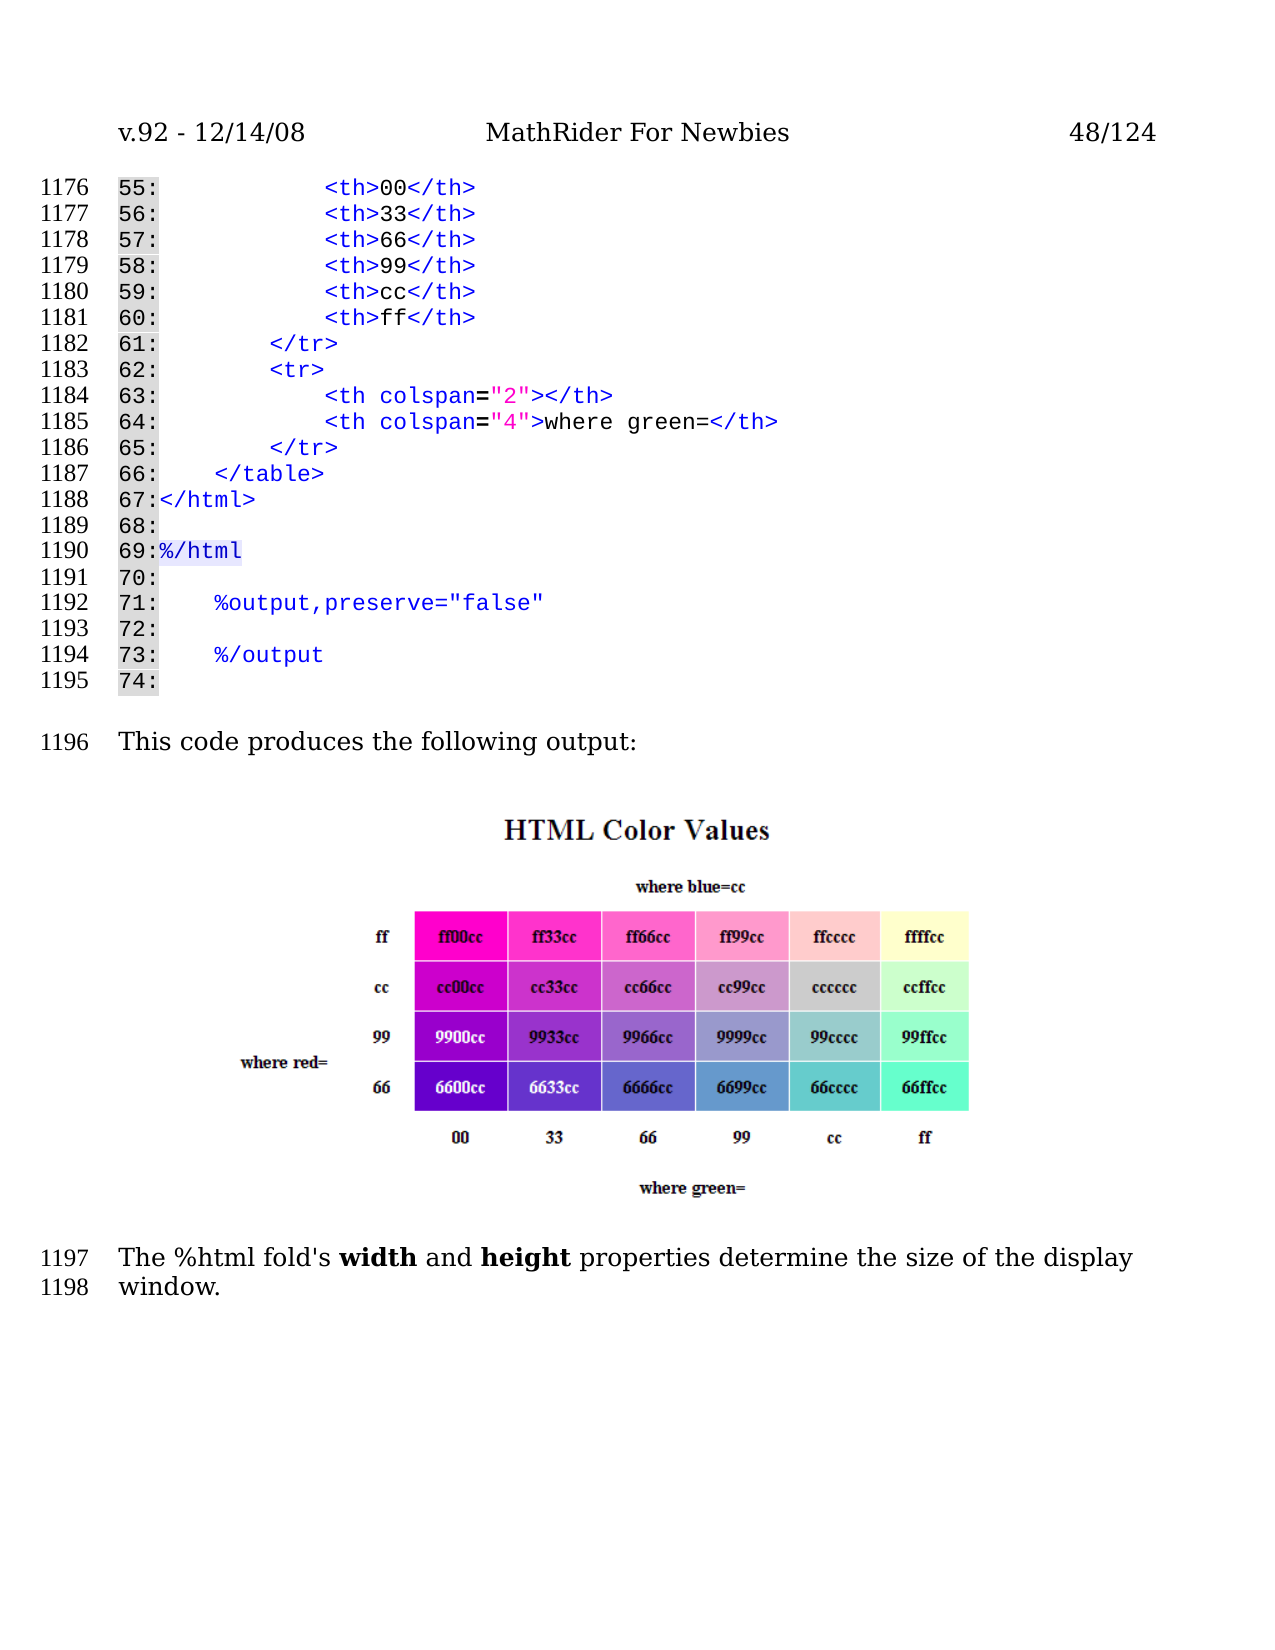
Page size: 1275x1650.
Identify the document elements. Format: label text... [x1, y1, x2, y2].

text 65: </tr> [118, 436, 1157, 462]
text 56: <th>33</th> [118, 203, 1157, 229]
text 70: [118, 566, 1157, 592]
text 74: [118, 669, 1157, 696]
text This code produces the following output: [118, 727, 1157, 757]
text 59: <th>cc</th> [118, 281, 1157, 306]
text 72: [118, 618, 1157, 644]
text The %html fold's width and height properties determine the size of the display window. [118, 1244, 1157, 1302]
text 69:%/html [118, 540, 1157, 566]
text 58: <th>99</th> [118, 254, 1157, 281]
text 61: </tr> [118, 332, 1157, 358]
text 63: <th colspan="2"></th> [118, 384, 1157, 410]
text 62: <tr> [118, 358, 1157, 384]
text 60: <th>ff</th> [118, 306, 1157, 332]
text 66: </table> [118, 462, 1157, 488]
picture [216, 791, 1059, 1244]
text 68: [118, 514, 1157, 540]
text 71: %output,preserve="false" [118, 592, 1157, 618]
text 64: <th colspan="4">where green=</th> [118, 410, 1157, 436]
text 67:</html> [118, 488, 1157, 514]
text 57: <th>66</th> [118, 229, 1157, 254]
text 55: <th>00</th> [118, 177, 1157, 203]
text 73: %/output [118, 644, 1157, 669]
